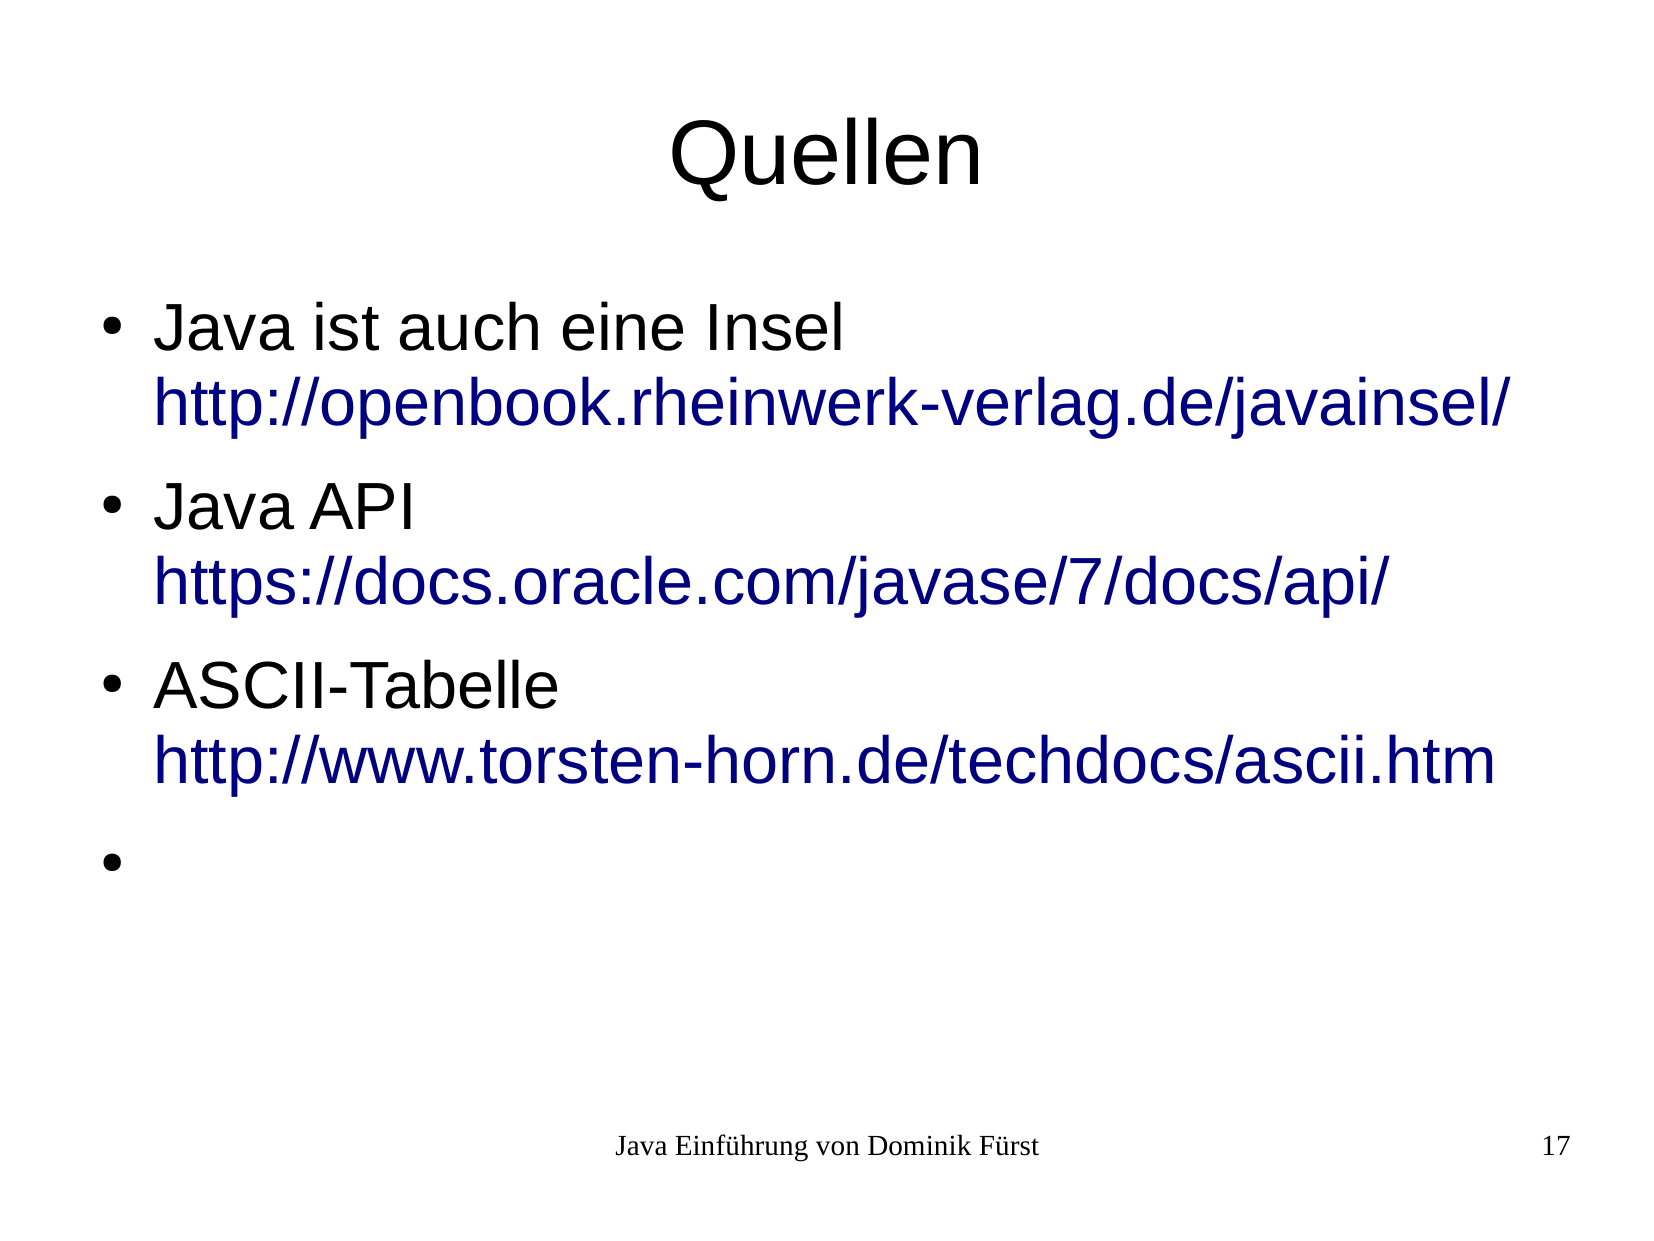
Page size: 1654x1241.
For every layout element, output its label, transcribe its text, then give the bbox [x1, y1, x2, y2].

list Java ist auch eine Insel http://openbook.rheinwerk-verlag.de/javainsel/ Java API https://docs.oracle.com/javase/7/docs/api/ ASCII-Tabelle http://www.torsten-horn.de/techdocs/ascii.htm [82, 290, 1571, 1010]
title Quellen [82, 49, 1571, 257]
